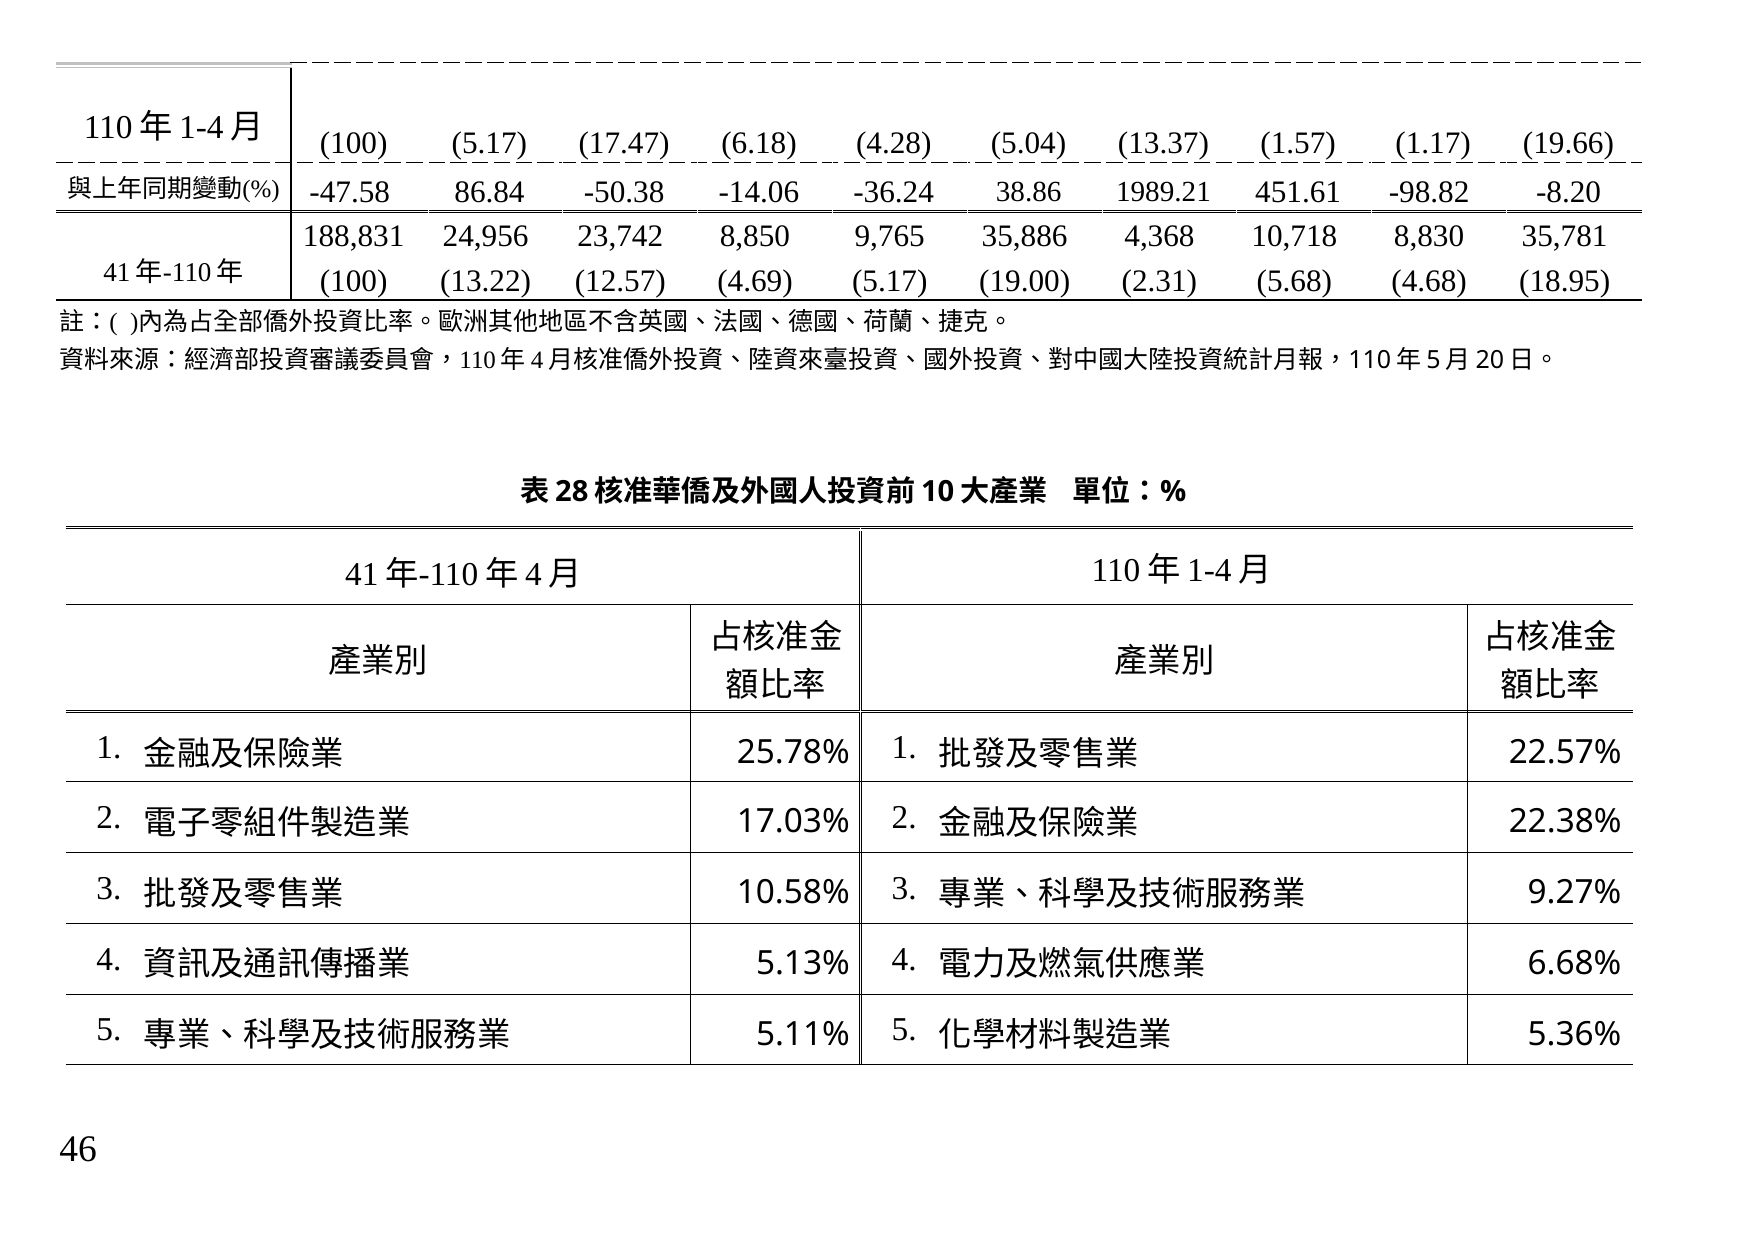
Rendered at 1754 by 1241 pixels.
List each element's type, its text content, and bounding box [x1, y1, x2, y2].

table_cell 451.61 [1237, 162, 1371, 210]
table_cell (13.37) [1102, 62, 1237, 162]
table_cell (4.69) [698, 255, 832, 299]
table_cell 5.13% [691, 924, 859, 993]
table_cell 9.27% [1468, 853, 1632, 923]
table_cell (5.68) [1237, 255, 1371, 299]
table_cell 產業別 [862, 605, 1467, 710]
table_cell (19.00) [968, 255, 1102, 299]
table_cell (5.17) [428, 62, 563, 162]
table_cell (13.22) [429, 255, 562, 299]
table_cell 1. [66, 713, 132, 781]
table_cell 24,956 [429, 213, 562, 255]
table_cell 38.86 [968, 162, 1102, 210]
table_cell 5.11% [691, 995, 859, 1064]
table_cell 8,850 [698, 213, 832, 255]
table_cell (1.57) [1237, 62, 1372, 162]
table_header 110年1-4月 [861, 529, 1632, 604]
table_cell 22.38% [1468, 782, 1632, 852]
table_cell 4. [66, 924, 132, 993]
table_cell -36.24 [833, 162, 967, 210]
table_cell 10.58% [691, 853, 859, 923]
table_cell 5. [862, 995, 927, 1064]
table_cell 化學材料製造業 [928, 995, 1467, 1064]
table_cell 與上年同期變動(%) [56, 162, 290, 210]
table_cell -98.82 [1372, 162, 1506, 210]
table_cell (18.95) [1507, 255, 1642, 299]
subtitle 表28核准華僑及外國人投資前10大產業 單位：% [59, 451, 1639, 526]
table_cell 電子零組件製造業 [133, 782, 690, 852]
table_cell (5.17) [833, 255, 967, 299]
table_cell 資訊及通訊傳播業 [133, 924, 690, 993]
table_cell 3. [66, 853, 132, 923]
table_cell 產業別 [66, 605, 690, 710]
table_cell 6.68% [1468, 924, 1632, 993]
table_cell (17.47) [563, 62, 697, 162]
table_cell 金融及保險業 [133, 713, 690, 781]
table_cell 專業、科學及技術服務業 [928, 853, 1467, 923]
table_cell 電力及燃氣供應業 [928, 924, 1467, 993]
table_cell 3. [862, 853, 927, 923]
table_cell 17.03% [691, 782, 859, 852]
table_cell 22.57% [1468, 713, 1632, 781]
text 資料來源：經濟部投資審議委員會，110年4月核准僑外投資、陸資來臺投資、國外投資、對中國大陸投資統計月報，110年5月20日。 [59, 339, 1639, 376]
table_cell 批發及零售業 [133, 853, 690, 923]
table_cell 5.36% [1468, 995, 1632, 1064]
table_cell -8.20 [1507, 162, 1642, 210]
table_cell 批發及零售業 [928, 713, 1467, 781]
table_cell 1. [862, 713, 927, 781]
table_cell (5.04) [967, 62, 1102, 162]
table_cell (4.28) [832, 62, 967, 162]
table_cell 35,781 [1507, 213, 1642, 255]
table_cell -50.38 [563, 162, 697, 210]
table_cell (100) [291, 62, 428, 162]
table_cell 2. [66, 782, 132, 852]
table_cell 金融及保險業 [928, 782, 1467, 852]
table_cell 4. [862, 924, 927, 993]
table_cell 占核准金額比率 [1468, 605, 1632, 710]
table_cell 8,830 [1372, 213, 1506, 255]
table_cell (2.31) [1103, 255, 1236, 299]
table_cell 86.84 [429, 162, 562, 210]
table_cell (19.66) [1506, 62, 1642, 162]
table_cell -14.06 [698, 162, 832, 210]
table_cell 10,718 [1237, 213, 1371, 255]
table_cell 1989.21 [1103, 162, 1236, 210]
table_cell 2. [862, 782, 927, 852]
table_cell 110年1-4月 [56, 68, 290, 162]
table_cell 5. [66, 995, 132, 1064]
text 註：( )內為占全部僑外投資比率。歐洲其他地區不含英國、法國、德國、荷蘭、捷克。 [59, 301, 1639, 339]
table_cell (100) [292, 255, 428, 299]
table_cell 4,368 [1103, 213, 1236, 255]
table_header 41年-110年4月 [66, 527, 861, 604]
table_cell 23,742 [563, 213, 697, 255]
table_cell 188,831 [292, 213, 428, 255]
table_cell 專業、科學及技術服務業 [133, 995, 690, 1064]
table_cell (6.18) [698, 62, 832, 162]
table_cell (4.68) [1372, 255, 1506, 299]
table_cell (1.17) [1372, 62, 1506, 162]
table_cell 41年-110年 4月 [56, 213, 290, 299]
table_cell (12.57) [563, 255, 697, 299]
table_cell 25.78% [691, 713, 859, 781]
table_cell 9,765 [833, 213, 967, 255]
table_cell -47.58 [292, 162, 428, 210]
table_cell 35,886 [968, 213, 1102, 255]
table_cell 占核准金額比率 [691, 605, 859, 710]
